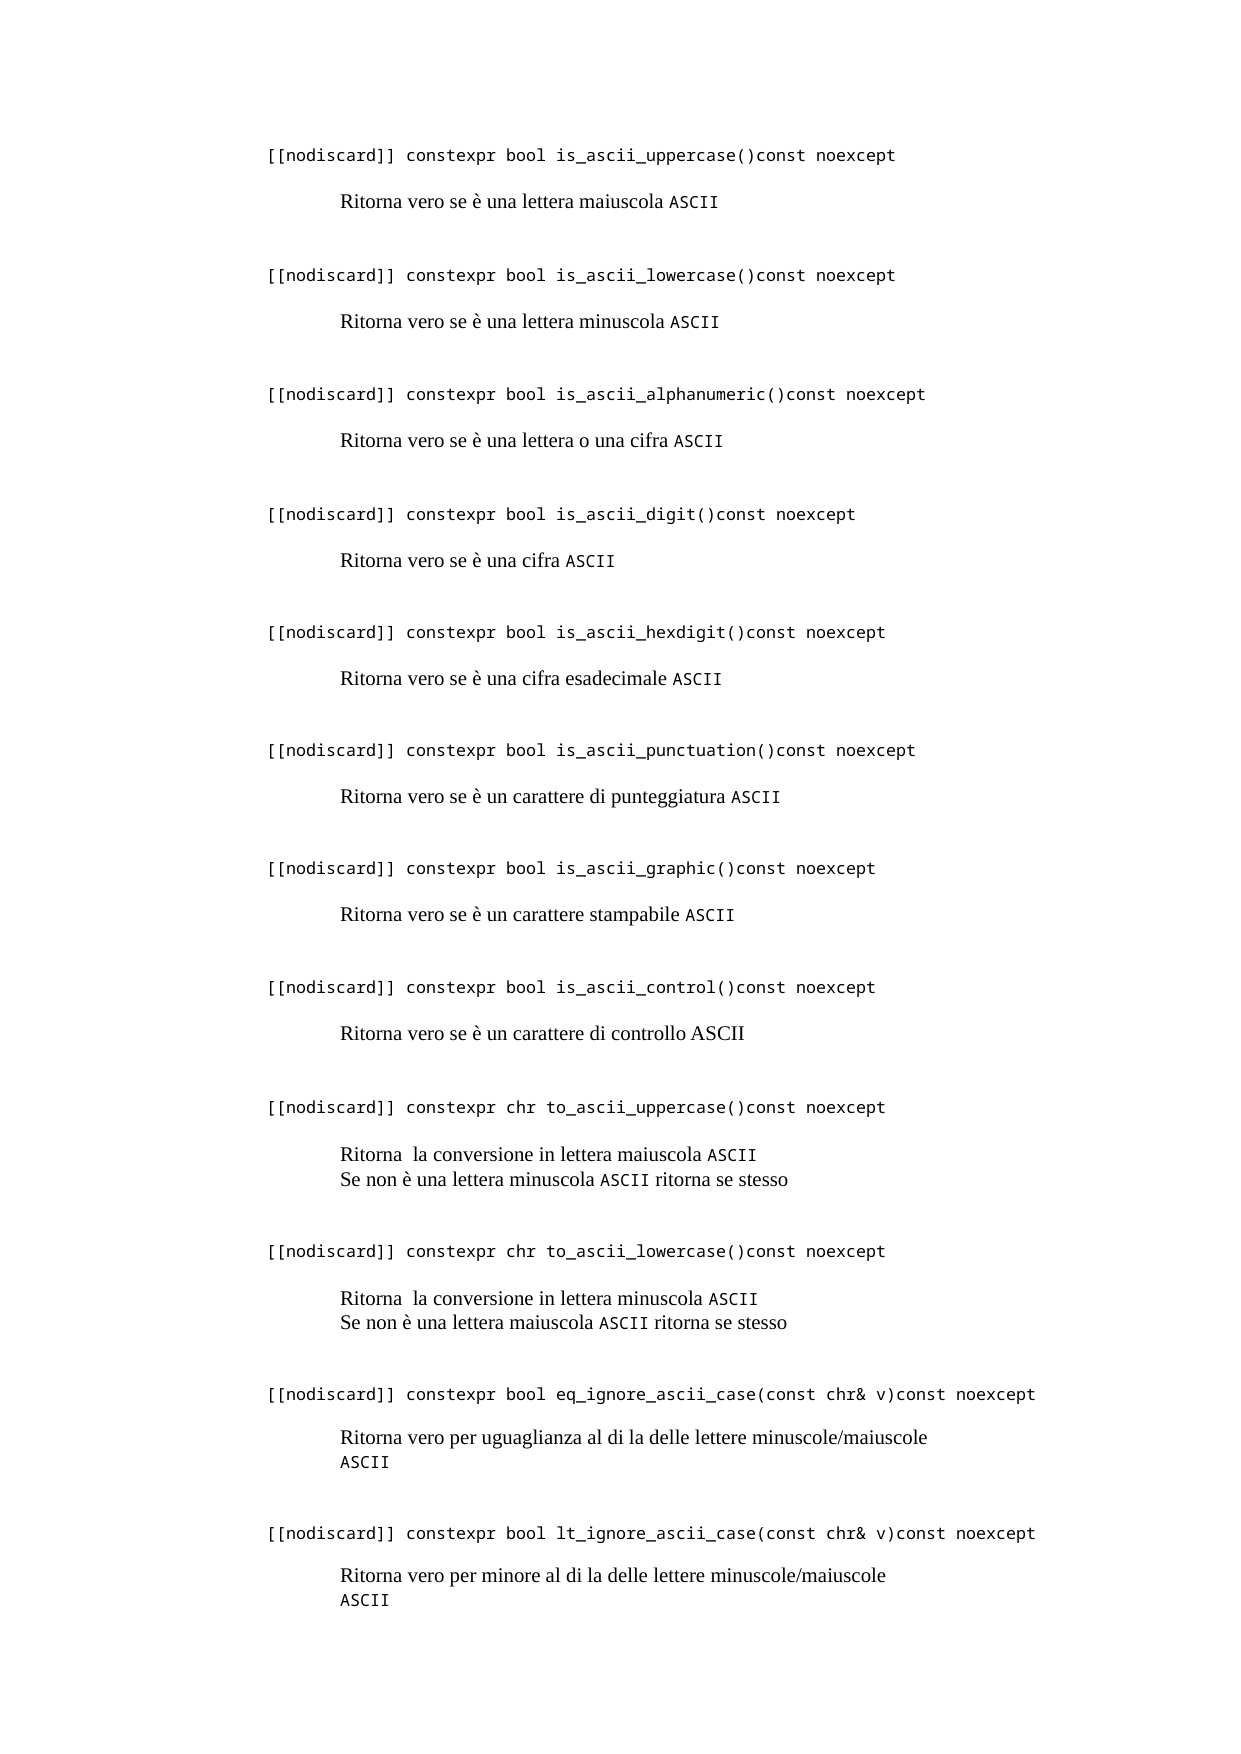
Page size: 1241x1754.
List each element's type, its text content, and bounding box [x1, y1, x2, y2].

text [[nodiscard]] constexpr chr to_ascii_lowercase()const noexcept [118, 1239, 1122, 1262]
text Ritorna vero se è un carattere di controllo ASCII [118, 1021, 1122, 1046]
text Ritorna vero se è una lettera maiuscola ASCII [118, 189, 1122, 214]
text Ritorna vero se è una lettera minuscola ASCII [118, 309, 1122, 333]
text [[nodiscard]] constexpr bool eq_ignore_ascii_case(const chr& v)const noexcept [118, 1383, 1122, 1406]
text [[nodiscard]] constexpr bool is_ascii_alphanumeric()const noexcept [118, 381, 1122, 406]
text [[nodiscard]] constexpr bool is_ascii_lowercase()const noexcept [118, 262, 1122, 286]
text Ritorna vero se è una cifra ASCII [118, 548, 1122, 572]
text [[nodiscard]] constexpr bool is_ascii_hexdigit()const noexcept [118, 621, 1122, 643]
text Ritorna vero se è una cifra esadecimale ASCII [118, 666, 1122, 690]
text [[nodiscard]] constexpr bool is_ascii_control()const noexcept [118, 974, 1122, 999]
text Ritorna vero per minore al di la delle lettere minuscole/maiuscole [118, 1563, 1122, 1587]
text [[nodiscard]] constexpr bool is_ascii_graphic()const noexcept [118, 856, 1122, 879]
text Ritorna vero se è un carattere di punteggiatura ASCII [118, 784, 1122, 808]
text Ritorna vero se è un carattere stampabile ASCII [118, 902, 1122, 926]
text ASCII [118, 1587, 1122, 1612]
text Se non è una lettera minuscola ASCII ritorna se stesso [118, 1167, 1122, 1191]
text Se non è una lettera maiuscola ASCII ritorna se stesso [118, 1310, 1122, 1335]
text Ritorna vero se è una lettera o una cifra ASCII [118, 428, 1122, 453]
text [[nodiscard]] constexpr bool is_ascii_digit()const noexcept [118, 501, 1122, 525]
text [[nodiscard]] constexpr chr to_ascii_uppercase()const noexcept [118, 1094, 1122, 1118]
text [[nodiscard]] constexpr bool is_ascii_uppercase()const noexcept [118, 142, 1122, 167]
text Ritorna la conversione in lettera minuscola ASCII [118, 1286, 1122, 1310]
text Ritorna vero per uguaglianza al di la delle lettere minuscole/maiuscole [118, 1425, 1122, 1449]
text Ritorna la conversione in lettera maiuscola ASCII [118, 1142, 1122, 1167]
text ASCII [118, 1449, 1122, 1473]
text [[nodiscard]] constexpr bool lt_ignore_ascii_case(const chr& v)const noexcept [118, 1521, 1122, 1544]
text [[nodiscard]] constexpr bool is_ascii_punctuation()const noexcept [118, 738, 1122, 761]
